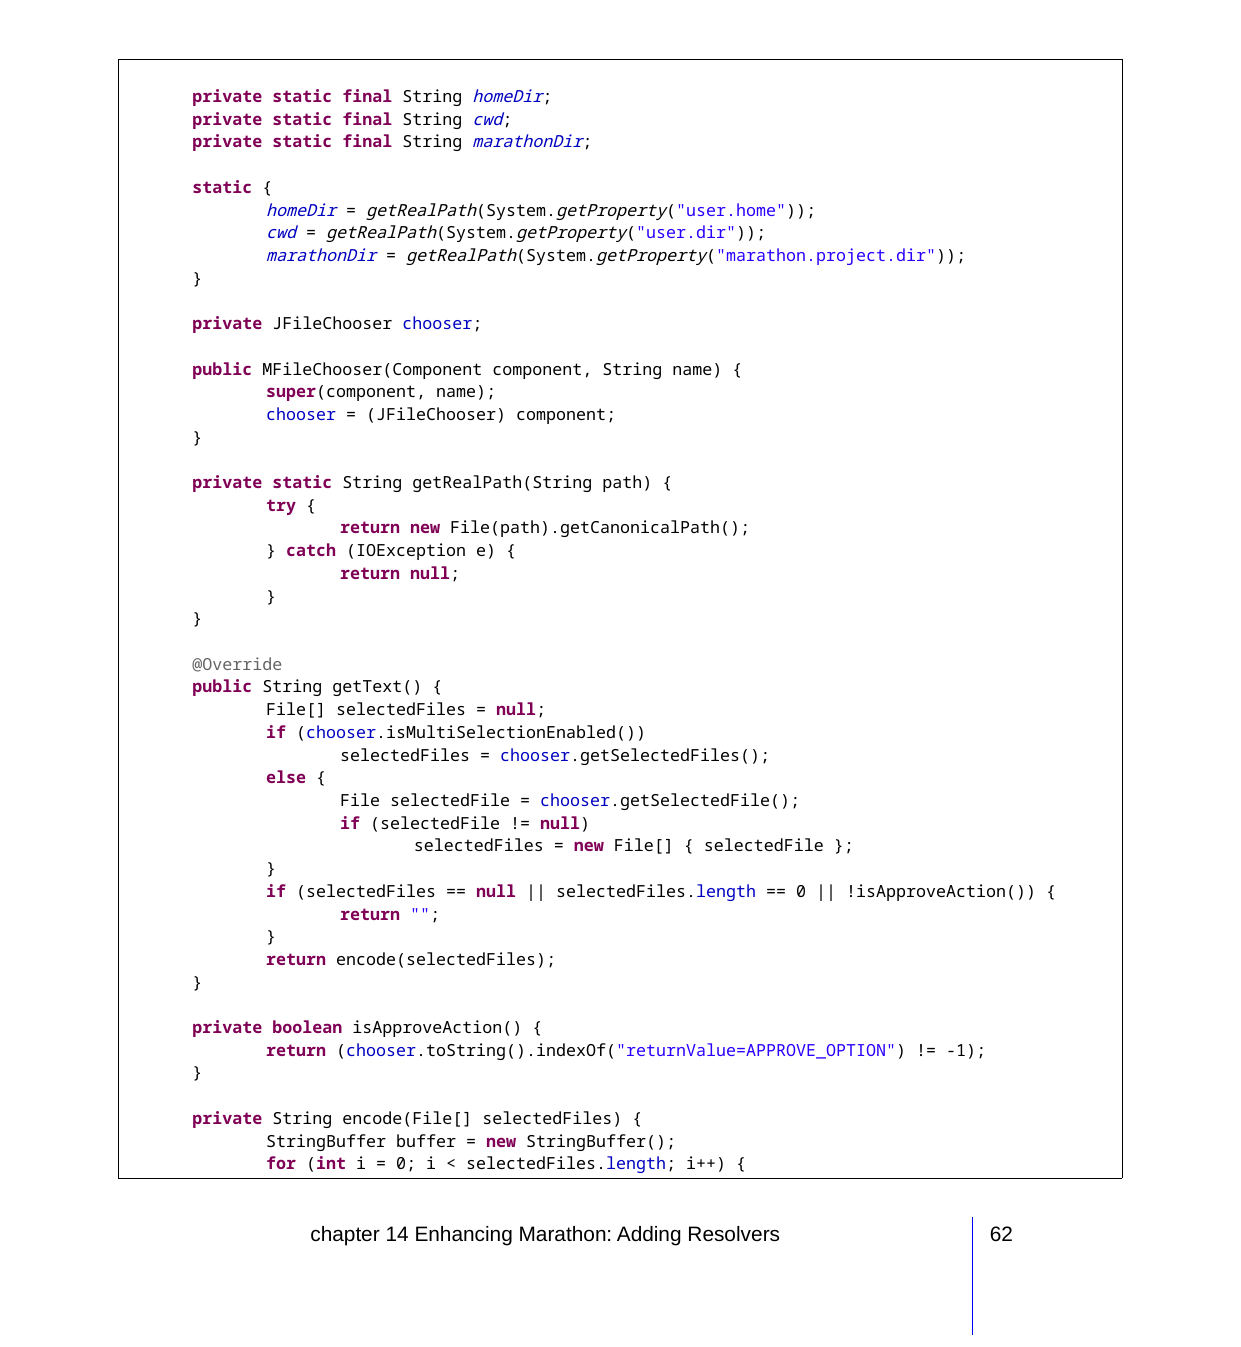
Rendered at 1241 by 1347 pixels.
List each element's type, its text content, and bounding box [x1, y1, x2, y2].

text private JFileChooser chooser; [119, 309, 1122, 334]
text } [119, 922, 1122, 944]
text } catch (IOException e) { [119, 536, 1122, 558]
text private static final String marathonDir; [119, 127, 1122, 153]
text for (int i = 0; i < selectedFiles.length; i++) { [119, 1149, 1122, 1178]
text return null; [119, 558, 1122, 581]
text public MFileChooser(Component component, String name) { [119, 354, 1122, 377]
text if (selectedFile != null) [119, 808, 1122, 831]
text return (chooser.toString().indexOf("returnValue=APPROVE_OPTION") != -1); [119, 1035, 1122, 1058]
text private boolean isApproveAction() { [119, 1013, 1122, 1035]
text try { [119, 490, 1122, 513]
text @Override [119, 649, 1122, 672]
text private static final String homeDir; [119, 82, 1122, 104]
text super(component, name); [119, 377, 1122, 399]
text private String encode(File[] selectedFiles) { [119, 1103, 1122, 1126]
text File selectedFile = chooser.getSelectedFile(); [119, 786, 1122, 808]
text File[] selectedFiles = null; [119, 695, 1122, 717]
text } [119, 263, 1122, 289]
text selectedFiles = new File[] { selectedFile }; [119, 831, 1122, 854]
text chooser = (JFileChooser) component; [119, 399, 1122, 422]
text private static String getRealPath(String path) { [119, 468, 1122, 490]
text } [119, 581, 1122, 604]
text return ""; [119, 899, 1122, 922]
text } [119, 967, 1122, 993]
text if (chooser.isMultiSelectionEnabled()) [119, 717, 1122, 740]
text static { [119, 172, 1122, 195]
text else { [119, 763, 1122, 786]
text return encode(selectedFiles); [119, 944, 1122, 967]
text } [119, 604, 1122, 630]
text if (selectedFiles == null || selectedFiles.length == 0 || !isApproveAction()) { [119, 876, 1122, 899]
text homeDir = getRealPath(System.getProperty("user.home")); [119, 195, 1122, 218]
text marathonDir = getRealPath(System.getProperty("marathon.project.dir")); [119, 241, 1122, 263]
text } [119, 854, 1122, 876]
text } [119, 1058, 1122, 1084]
text public String getText() { [119, 672, 1122, 695]
text selectedFiles = chooser.getSelectedFiles(); [119, 740, 1122, 763]
text cwd = getRealPath(System.getProperty("user.dir")); [119, 218, 1122, 241]
text private static final String cwd; [119, 104, 1122, 127]
text } [119, 422, 1122, 448]
text StringBuffer buffer = new StringBuffer(); [119, 1126, 1122, 1149]
text return new File(path).getCanonicalPath(); [119, 513, 1122, 536]
